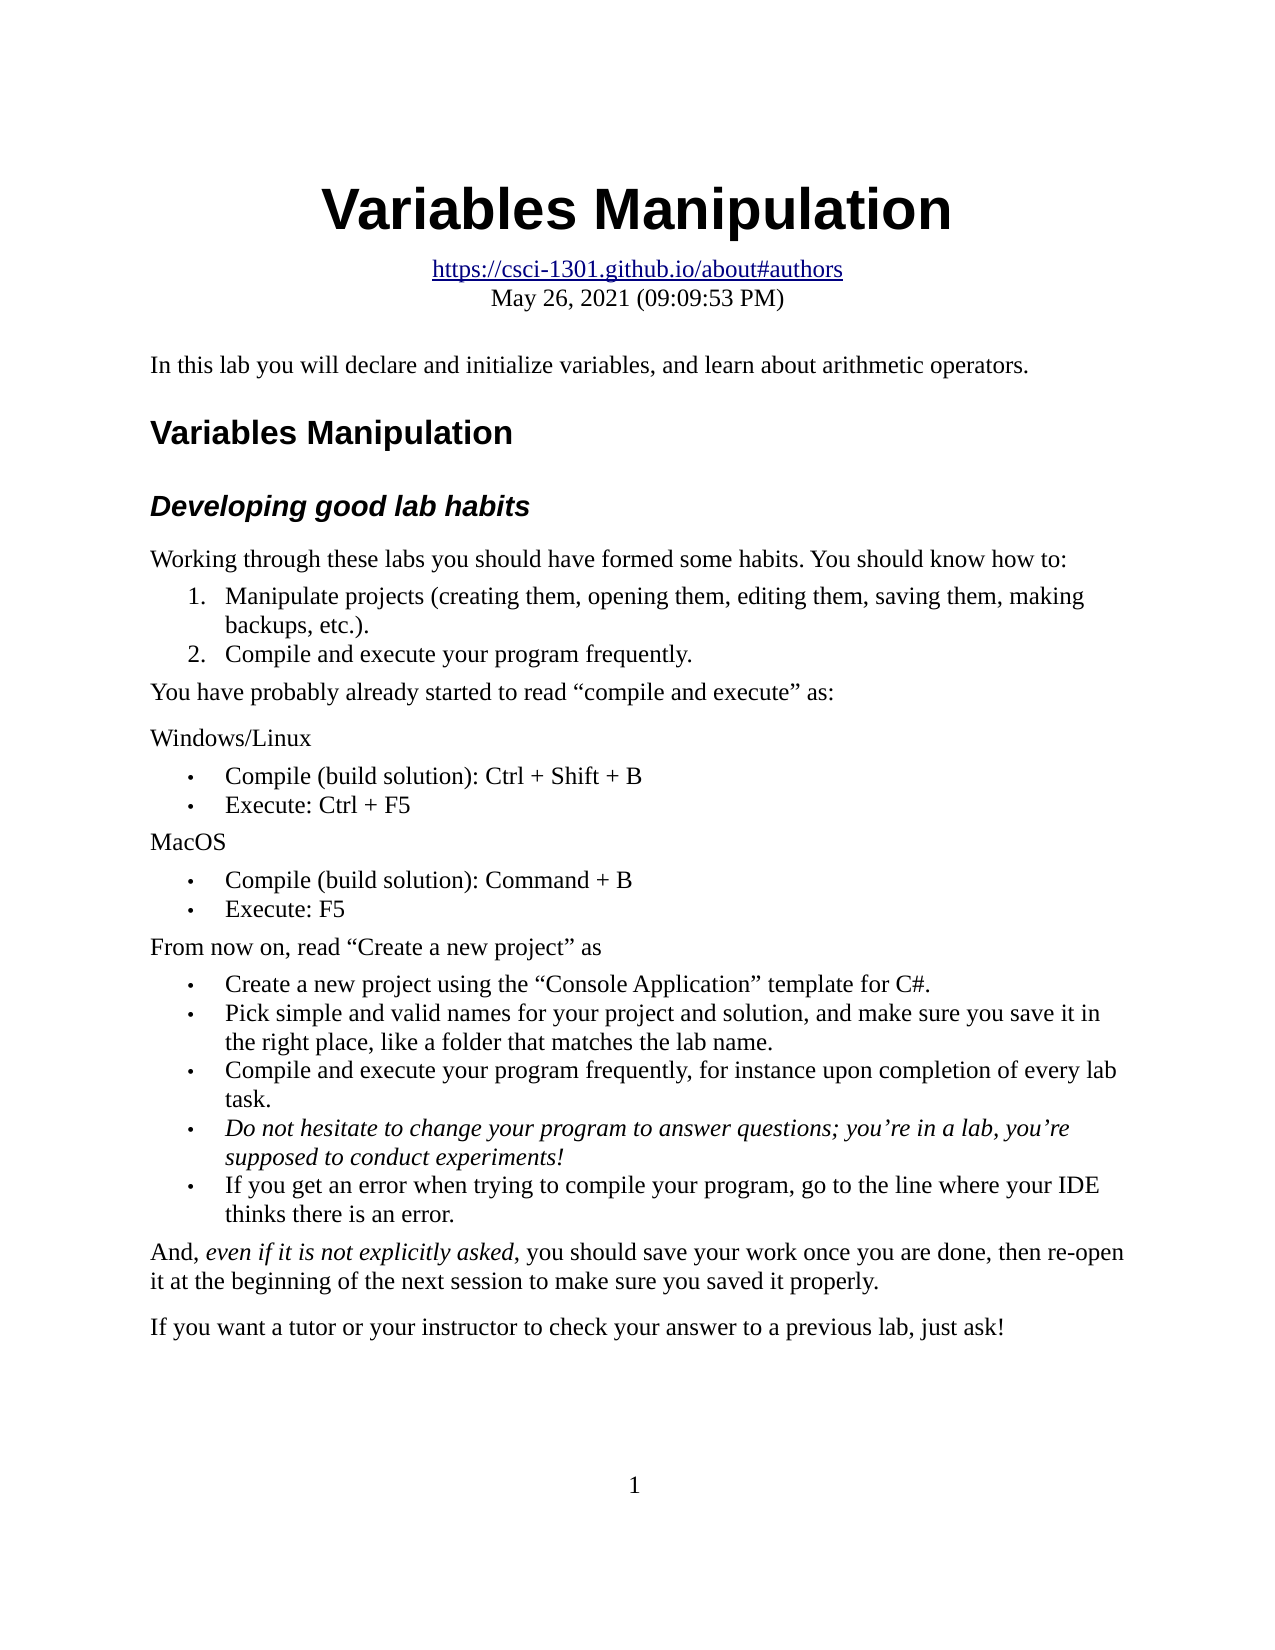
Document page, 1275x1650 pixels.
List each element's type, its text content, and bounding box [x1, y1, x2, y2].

list Create a new project using the “Console Application” template for C#. [187, 969, 1125, 998]
title Variables Manipulation [150, 175, 1125, 242]
subtitle Variables Manipulation [150, 412, 1125, 451]
text May 26, 2021 (09:09:53 PM) [150, 283, 1125, 312]
text In this lab you will declare and initialize variables, and learn about arithmetic operators. [150, 350, 1125, 378]
text If you want a tutor or your instructor to check your answer to a previous lab, just ask! [150, 1312, 1125, 1341]
text And, even if it is not explicitly asked, you should save your work once you are done, then re-open it at the beginning of the next session to make sure you saved it properly. [150, 1237, 1125, 1294]
subtitle Developing good lab habits [150, 489, 1125, 522]
text https://csci-1301.github.io/about#authors [150, 254, 1125, 283]
list Do not hesitate to change your program to answer questions; you’re in a lab, you’re supposed to conduct experiments! [187, 1113, 1125, 1171]
list Compile and execute your program frequently. [187, 639, 1125, 668]
list If you get an error when trying to compile your program, go to the line where your IDE thinks there is an error. [187, 1171, 1125, 1228]
list Compile and execute your program frequently, for instance upon completion of every lab task. [187, 1056, 1125, 1113]
text Windows/Linux [150, 723, 1125, 752]
text From now on, read “Create a new project” as [150, 932, 1125, 960]
list Manipulate projects (creating them, opening them, editing them, saving them, making backups, etc.). [187, 581, 1125, 639]
list Pick simple and valid names for your project and solution, and make sure you save it in the right place, like a folder that matches the lab name. [187, 998, 1125, 1056]
list Execute: Ctrl + F5 [187, 790, 1125, 818]
list Execute: F5 [187, 894, 1125, 923]
text Working through these labs you should have formed some habits. You should know how to: [150, 544, 1125, 572]
list Compile (build solution): Ctrl + Shift + B [187, 761, 1125, 790]
text MacOS [150, 827, 1125, 856]
text You have probably already started to read “compile and execute” as: [150, 677, 1125, 705]
list Compile (build solution): Command + B [187, 865, 1125, 894]
